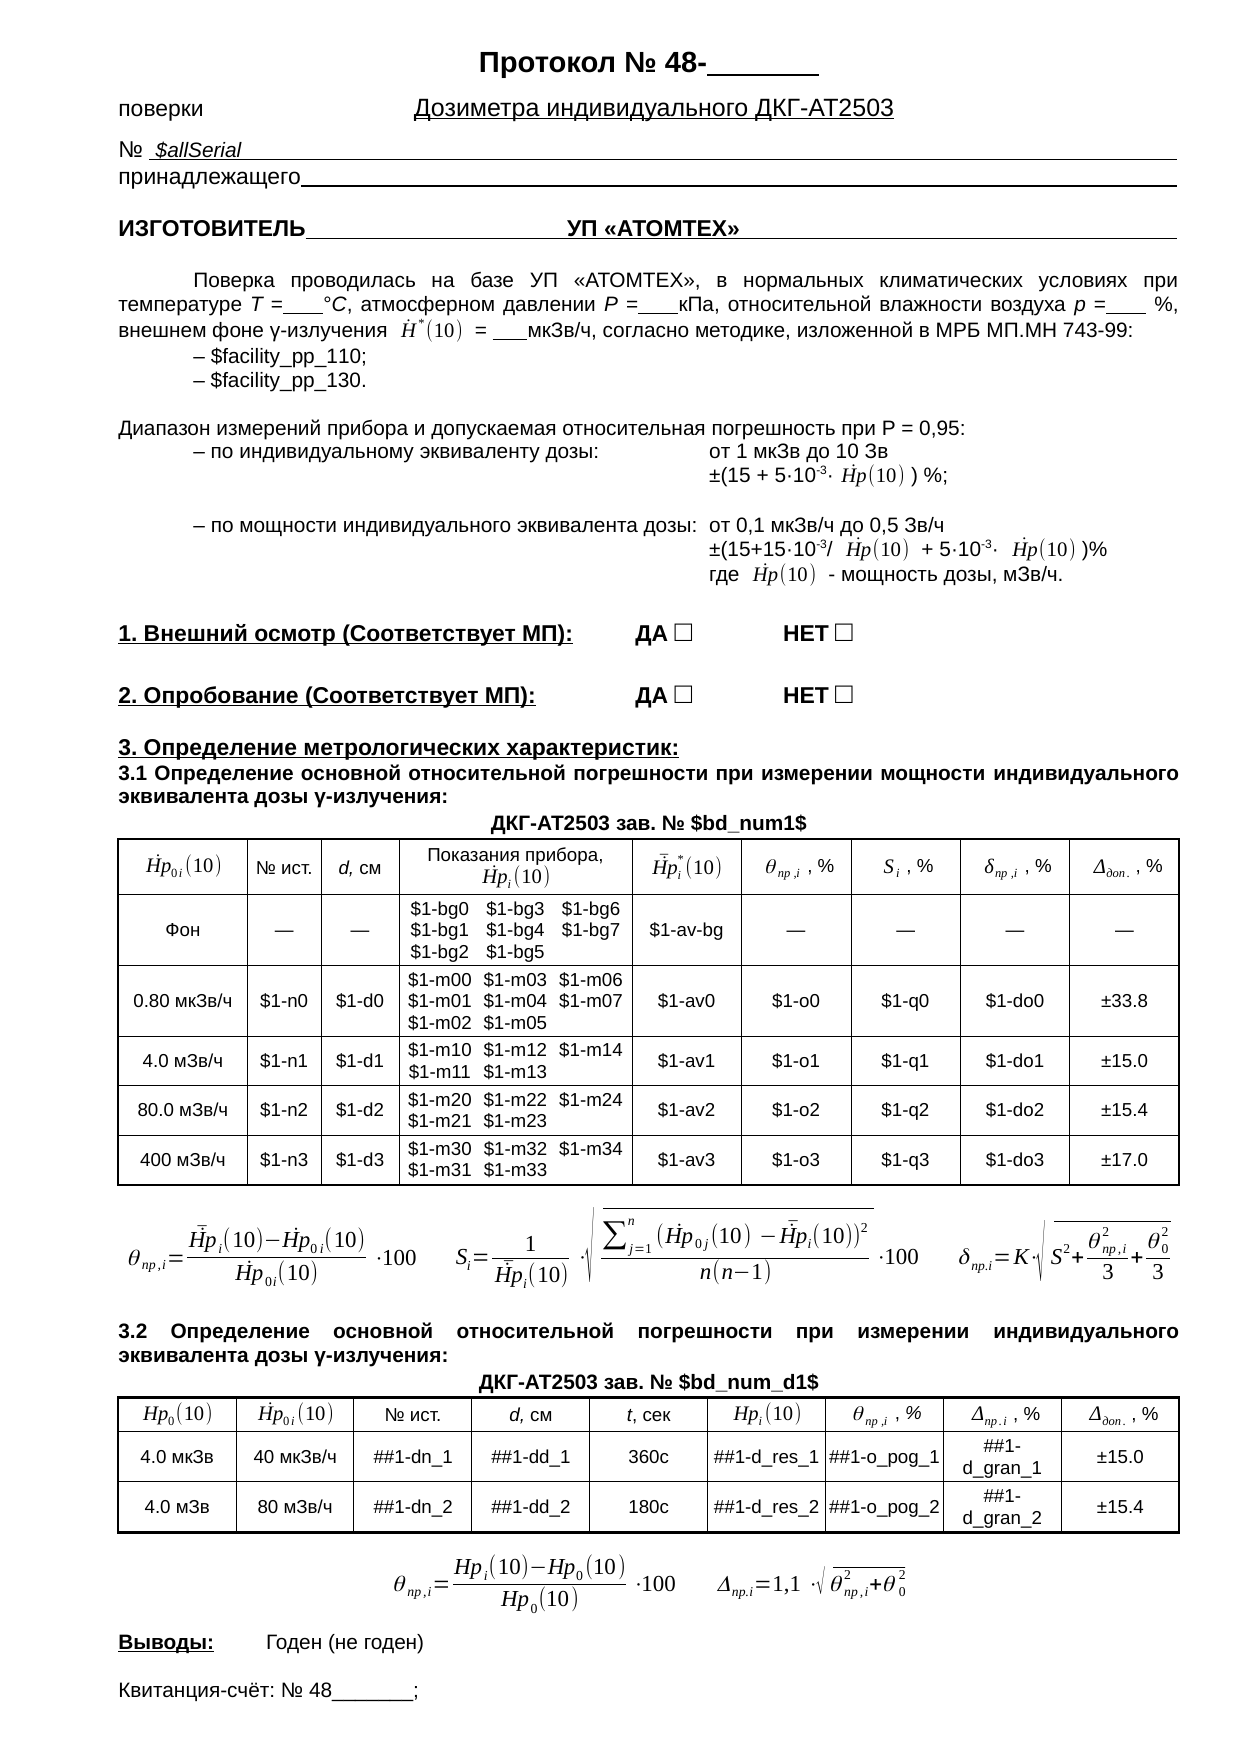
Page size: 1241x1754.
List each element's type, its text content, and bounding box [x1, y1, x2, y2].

table_cell — [1070, 895, 1178, 965]
table_cell $1-av2 [633, 1086, 741, 1134]
table_cell [237, 1399, 353, 1431]
text № $allSerial [118, 136, 1179, 163]
table_cell — [248, 895, 321, 965]
table_cell d, см [472, 1399, 589, 1431]
table_cell № ист. [248, 840, 321, 894]
table_cell [119, 840, 247, 894]
table_cell ##1-d_res_2 [708, 1482, 825, 1531]
table_cell 180c [590, 1482, 707, 1531]
table_cell $1-d1 [322, 1037, 399, 1085]
table_cell 4.0 мкЗв [119, 1432, 236, 1481]
table_header ДКГ-АТ2503 зав. № $bd_num1$ [118, 808, 1179, 838]
table_cell $1-do1 [961, 1037, 1069, 1085]
table_cell 80.0 мЗв/ч [119, 1086, 247, 1134]
table_cell , % [944, 1399, 1061, 1431]
table_cell $1-av3 [633, 1136, 741, 1184]
table_cell ##1-o_pog_1 [826, 1432, 943, 1481]
text Поверка проводилась на базе УП «АТОМТЕХ», в нормальных климатических условиях при температуре Т = °С, атмосферном давлении Р = кПа, относительной влажности воздуха р = %, внешнем фоне γ-излучения = мкЗв/ч, согласно методике, изложенной в МРБ МП.МН 743-99: [118, 268, 1179, 343]
table_cell ±15.4 [1062, 1482, 1178, 1531]
table_cell $1-do3 [961, 1136, 1069, 1184]
table_cell — [322, 895, 399, 965]
text 3.2 Определение основной относительной погрешности при измерении индивидуального эквивалента дозы γ-излучения: [118, 1318, 1179, 1366]
table_cell , % [1062, 1399, 1178, 1431]
table_cell ±15.4 [1070, 1086, 1178, 1134]
table_cell $1-d3 [322, 1136, 399, 1184]
table_cell 80 мЗв/ч [237, 1482, 353, 1531]
table_cell — [852, 895, 960, 965]
table_cell $1-av-bg [633, 895, 741, 965]
table_cell Показания прибора, [400, 840, 632, 894]
text 1. Внешний осмотр (Соответствует МП): ДА □ НЕТ □ [118, 614, 1179, 648]
table_cell ±17.0 [1070, 1136, 1178, 1184]
table_cell ±33.8 [1070, 966, 1178, 1036]
table_cell 360c [590, 1432, 707, 1481]
table_cell ##1-dd_1 [472, 1432, 589, 1481]
table_cell ##1-dd_2 [472, 1482, 589, 1531]
table_cell , % [852, 840, 960, 894]
table_cell $1-av1 [633, 1037, 741, 1085]
text 2. Опробование (Соответствует МП): ДА □ НЕТ □ [118, 676, 1179, 710]
text – $facility_pp_110; [118, 343, 1179, 367]
text 3.1 Определение основной относительной погрешности при измерении мощности индивидуального эквивалента дозы γ-излучения: [118, 760, 1179, 808]
table_cell $1-m00 $1-m01 $1-m02 $1-m03 $1-m04 $1-m05 $1-m06 $1-m07 [400, 966, 632, 1036]
text Выводы: Годен (не годен) [118, 1630, 1179, 1654]
table_cell [119, 1399, 236, 1431]
table_cell $1-d0 [322, 966, 399, 1036]
table_cell $1-m20 $1-m21 $1-m22 $1-m23 $1-m24 [400, 1086, 632, 1134]
text ИЗГОТОВИТЕЛЬ УП «АТОМТЕХ» [118, 215, 1179, 242]
table_cell d, см [322, 840, 399, 894]
table_cell $1-do0 [961, 966, 1069, 1036]
table_header ДКГ-АТ2503 зав. № $bd_num_d1$ [118, 1366, 1179, 1396]
table_cell $1-o1 [742, 1037, 851, 1085]
text – $facility_pp_130. [118, 367, 1179, 391]
table_cell $1-m10 $1-m11 $1-m12 $1-m13 $1-m14 [400, 1037, 632, 1085]
table_cell $1-m30 $1-m31 $1-m32 $1-m33 $1-m34 [400, 1136, 632, 1184]
table_cell $1-q3 [852, 1136, 960, 1184]
table_cell 0.80 мкЗв/ч [119, 966, 247, 1036]
table_cell $1-q0 [852, 966, 960, 1036]
table_cell $1-o3 [742, 1136, 851, 1184]
table_cell ##1-dn_2 [354, 1482, 471, 1531]
table_cell ##1-o_pog_2 [826, 1482, 943, 1531]
table_cell ##1-dn_1 [354, 1432, 471, 1481]
table_cell ##1-d_res_1 [708, 1432, 825, 1481]
table_cell — [961, 895, 1069, 965]
text 3. Определение метрологических характеристик: [118, 734, 1179, 760]
table_cell , % [826, 1399, 943, 1431]
text поверки Дозиметра индивидуального ДКГ-АТ2503 [118, 93, 1179, 122]
table_cell $1-d2 [322, 1086, 399, 1134]
table_cell [708, 1399, 825, 1431]
table_cell , % [1070, 840, 1178, 894]
table_cell $1-q2 [852, 1086, 960, 1134]
text Диапазон измерений прибора и допускаемая относительная погрешность при Р = 0,95: [118, 415, 1179, 439]
table_cell 4.0 мЗв/ч [119, 1037, 247, 1085]
text где - мощность дозы, мЗв/ч. [118, 562, 1179, 588]
text Квитанция-счёт: № 48_______; [118, 1678, 1179, 1702]
table_cell № ист. [354, 1399, 471, 1431]
text ±(15+15·10-3/ + 5·10-3· )% [118, 537, 1179, 562]
table_cell $1-n1 [248, 1037, 321, 1085]
table_cell ±15.0 [1062, 1432, 1178, 1481]
table_cell ##1-d_gran_1 [944, 1432, 1061, 1481]
text ±(15 + 5·10-3·) %; [118, 463, 1179, 489]
table_cell — [742, 895, 851, 965]
text Протокол № 48- [88, 45, 1179, 79]
table_cell $1-o0 [742, 966, 851, 1036]
table_cell , % [961, 840, 1069, 894]
table_cell t, сек [590, 1399, 707, 1431]
table_cell $1-n3 [248, 1136, 321, 1184]
table_cell 400 мЗв/ч [119, 1136, 247, 1184]
table_cell , % [742, 840, 851, 894]
table_cell [633, 840, 741, 894]
table_cell $1-n0 [248, 966, 321, 1036]
text – по мощности индивидуального эквивалента дозы: от 0,1 мкЗв/ч до 0,5 Зв/ч [118, 513, 1179, 537]
table_cell $1-o2 [742, 1086, 851, 1134]
text – по индивидуальному эквиваленту дозы: от 1 мкЗв до 10 Зв [118, 439, 1179, 463]
table_cell $1-bg0 $1-bg1 $1-bg2 $1-bg3 $1-bg4 $1-bg5 $1-bg6 $1-bg7 [400, 895, 632, 965]
table_cell $1-n2 [248, 1086, 321, 1134]
table_cell ±15.0 [1070, 1037, 1178, 1085]
table_cell $1-av0 [633, 966, 741, 1036]
table_cell $1-q1 [852, 1037, 960, 1085]
table_cell 4.0 мЗв [119, 1482, 236, 1531]
table_cell $1-do2 [961, 1086, 1069, 1134]
text принадлежащего [118, 163, 1179, 189]
table_cell 40 мкЗв/ч [237, 1432, 353, 1481]
table_cell ##1-d_gran_2 [944, 1482, 1061, 1531]
table_cell Фон [119, 895, 247, 965]
